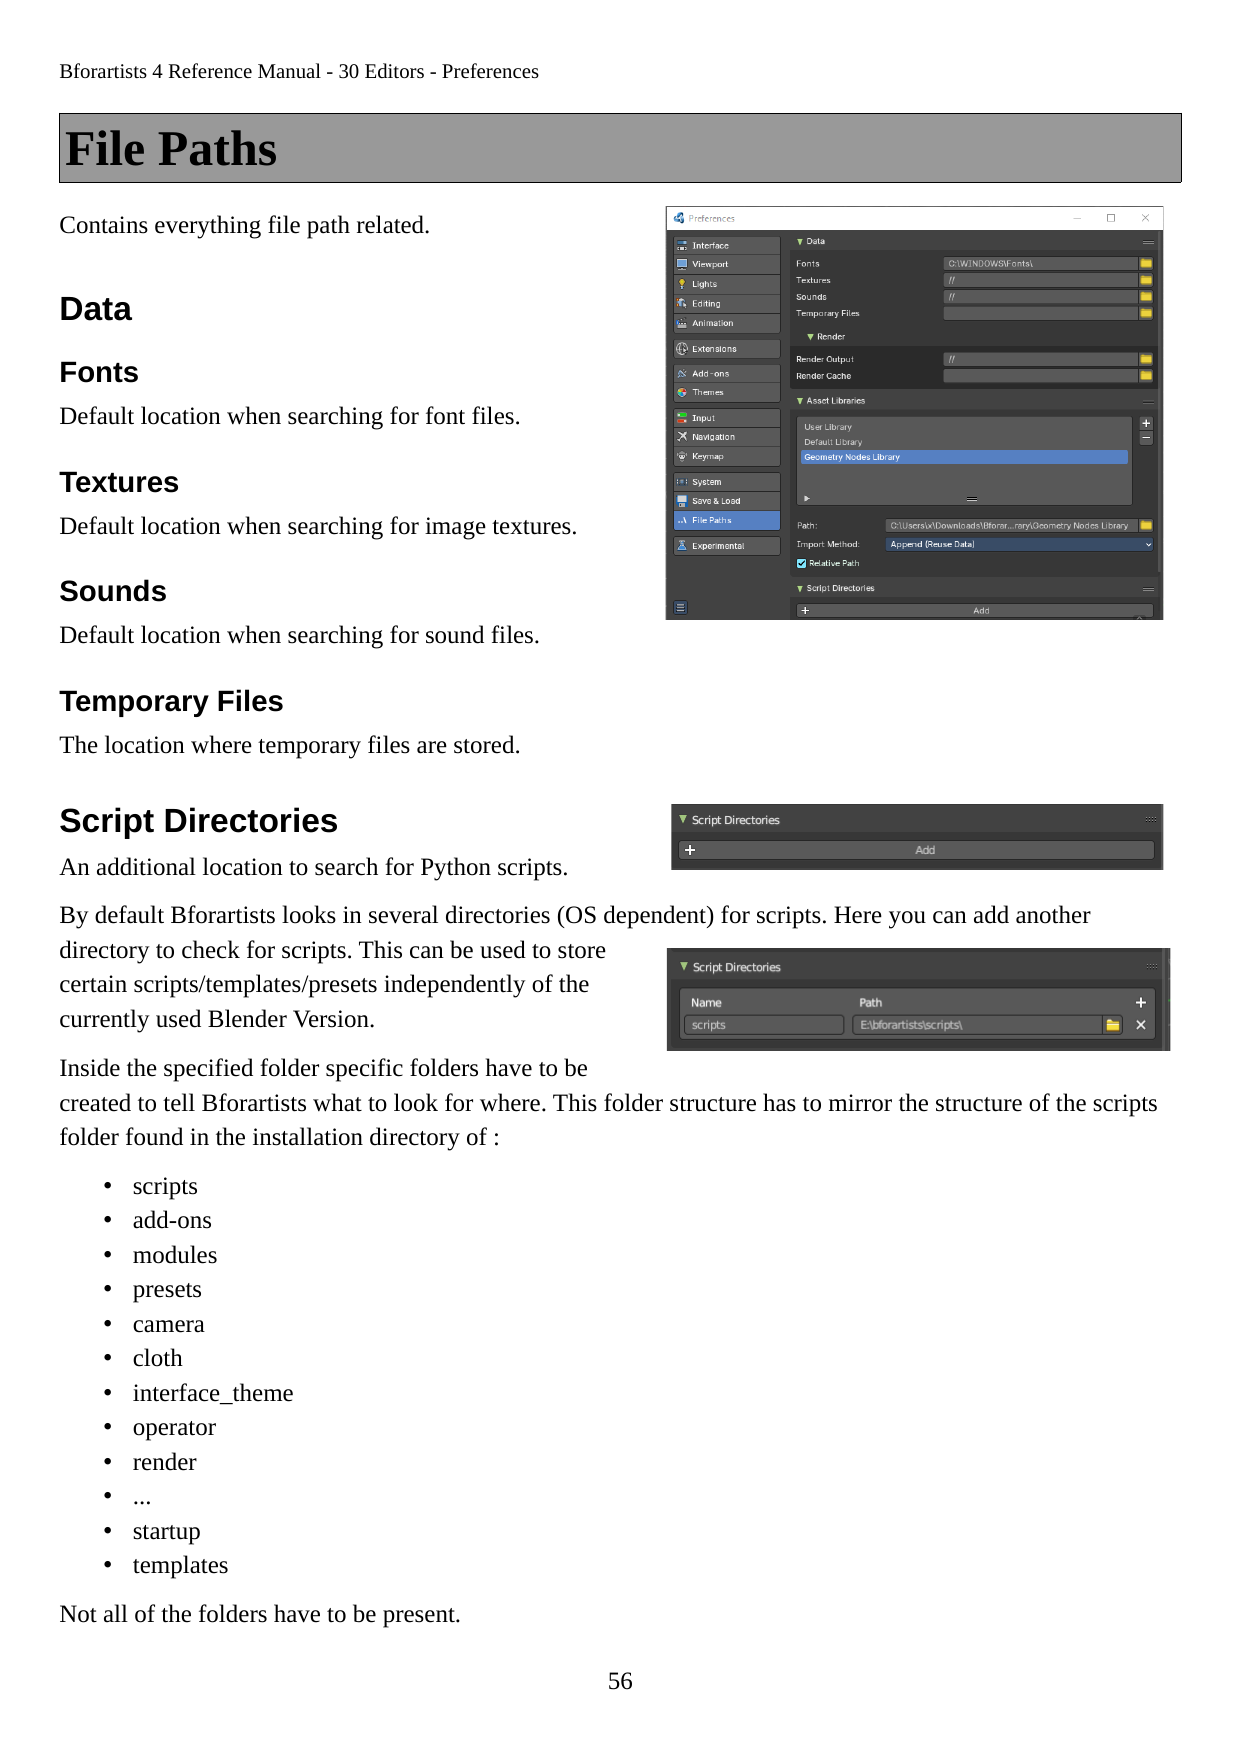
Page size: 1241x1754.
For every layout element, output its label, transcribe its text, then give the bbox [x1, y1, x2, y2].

subtitle Fonts [59, 354, 665, 388]
list startup [103, 1516, 1181, 1545]
list operator [103, 1412, 1181, 1441]
list render [103, 1447, 1181, 1476]
subtitle Data [59, 289, 665, 327]
text Contains everything file path related. [59, 211, 665, 239]
subtitle [1164, 574, 1181, 608]
text Default location when searching for image textures. [59, 511, 665, 539]
subtitle [1164, 354, 1181, 388]
subtitle Temporary Files [59, 684, 1181, 718]
text By default Bforartists looks in several directories (OS dependent) for scripts. Here you can add another directory to check for scripts. This can be used to store certain scripts/templates/presets independently of the currently used Blender Version. [59, 901, 1181, 1033]
subtitle Script Directories [59, 800, 1181, 839]
list presets [103, 1274, 1181, 1303]
list ... [103, 1481, 1181, 1510]
text The location where temporary files are stored. [59, 731, 1181, 759]
subtitle [1164, 464, 1181, 498]
picture [671, 804, 1164, 870]
text An additional location to search for Python scripts. [59, 852, 1181, 880]
list interface_theme [103, 1378, 1181, 1407]
list modules [103, 1240, 1181, 1269]
table_header File Paths [60, 114, 1181, 182]
text Default location when searching for font files. [59, 401, 665, 429]
subtitle [1164, 289, 1181, 327]
subtitle Sounds [59, 574, 665, 608]
text Default location when searching for sound files. [59, 621, 1181, 649]
list cloth [103, 1343, 1181, 1372]
list camera [103, 1309, 1181, 1338]
subtitle Textures [59, 464, 665, 498]
list scripts [103, 1171, 1181, 1200]
text Inside the specified folder specific folders have to be created to tell Bforartists what to look for where. This folder structure has to mirror the structure of the scripts folder found in the installation directory of : [59, 1053, 1181, 1151]
text Not all of the folders have to be present. [59, 1599, 1181, 1628]
list add-ons [103, 1206, 1181, 1234]
picture [666, 948, 1171, 1051]
picture [665, 206, 1164, 620]
list templates [103, 1550, 1181, 1579]
